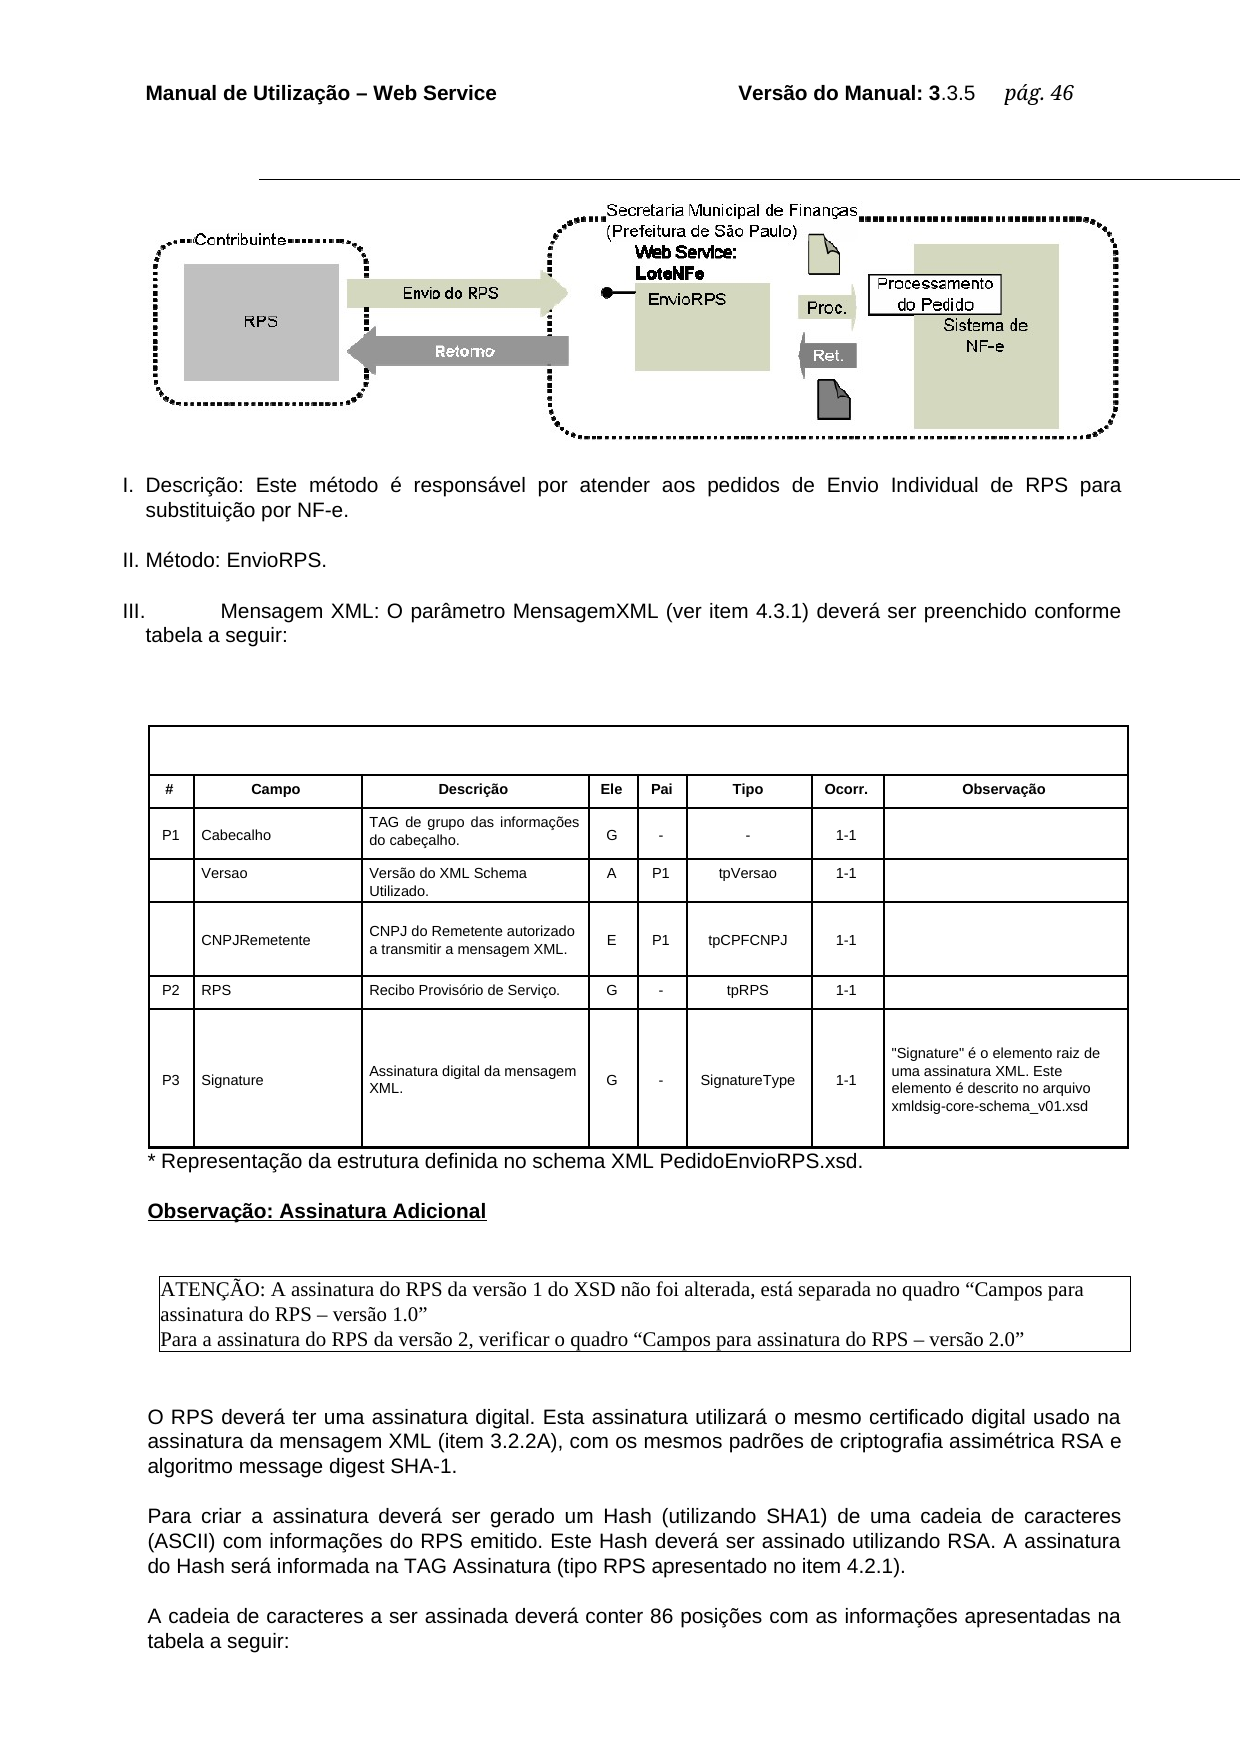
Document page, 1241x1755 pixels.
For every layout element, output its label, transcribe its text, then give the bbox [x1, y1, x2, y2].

table_cell P3 [150, 1010, 193, 1146]
table_cell 1-1 [813, 1010, 883, 1146]
table_cell TAG de grupo das informações do cabeçalho. [363, 809, 588, 858]
text Para a assinatura do RPS da versão 2, verificar o quadro “Campos para assinatura do RPS – versão 2.0” [160, 1326, 1130, 1351]
text * Representação da estrutura definida no schema XML PedidoEnvioRPS.xsd. [147, 1148, 1123, 1172]
table_cell P2 [150, 977, 193, 1008]
table_cell tpCPFCNPJ [688, 903, 811, 975]
table_cell SignatureType [688, 1010, 811, 1146]
table_cell Versao [195, 860, 361, 901]
table_header [884, 727, 1127, 774]
table_cell "Signature" é o elemento raiz de uma assinatura XML. Este elemento é descrito no arquivo xmldsig-core-schema_v01.xsd [885, 1010, 1127, 1146]
table_cell A [590, 860, 637, 901]
table_cell # [150, 776, 193, 807]
list Mensagem XML: O parâmetro MensagemXML (ver item 4.3.1) deverá ser preenchido conforme tabela a seguir: [122, 599, 1123, 647]
table_cell Assinatura digital da mensagem XML. [363, 1010, 588, 1146]
table_cell Versão do XML Schema Utilizado. [363, 860, 588, 901]
text O RPS deverá ter uma assinatura digital. Esta assinatura utilizará o mesmo certificado digital usado na assinatura da mensagem XML (item 3.2.2A), com os mesmos padrões de criptografia assimétrica RSA e algoritmo message digest SHA-1. [147, 1404, 1123, 1478]
table_cell Observação [885, 776, 1127, 807]
table_header [194, 727, 362, 774]
table_cell Ocorr. [813, 776, 883, 807]
table_cell 1-1 [813, 903, 883, 975]
table_cell [885, 860, 1127, 901]
table_header [150, 727, 194, 774]
table_cell - [639, 977, 686, 1008]
table_cell Signature [195, 1010, 361, 1146]
table_cell 1-1 [813, 977, 883, 1008]
table_cell G [590, 977, 637, 1008]
table_cell - [688, 809, 811, 858]
table_cell 1-1 [813, 809, 883, 858]
table_cell RPS [195, 977, 361, 1008]
table_header [812, 727, 884, 774]
table_cell Campo [195, 776, 361, 807]
table_cell Recibo Provisório de Serviço. [363, 977, 588, 1008]
table_cell P1 [639, 860, 686, 901]
table_header PedidoEnvioRPS.xsd* [362, 727, 812, 774]
text ATENÇÃO: A assinatura do RPS da versão 1 do XSD não foi alterada, está separada no quadro “Campos para assinatura do RPS – versão 1.0” [160, 1277, 1130, 1326]
text A cadeia de caracteres a ser assinada deverá conter 86 posições com as informações apresentadas na tabela a seguir: [147, 1604, 1123, 1653]
table_cell - [639, 1010, 686, 1146]
table_cell Ele [590, 776, 637, 807]
table_cell tpVersao [688, 860, 811, 901]
table_cell E [590, 903, 637, 975]
table_cell G [590, 1010, 637, 1146]
table_cell [885, 977, 1127, 1008]
table_cell tpRPS [688, 977, 811, 1008]
table_cell Cabecalho [195, 809, 361, 858]
table_cell [885, 903, 1127, 975]
table_cell [885, 809, 1127, 858]
table_cell P1 [150, 809, 193, 858]
table_cell Descrição [363, 776, 588, 807]
table_cell - [639, 809, 686, 858]
subtitle Observação: Assinatura Adicional [147, 1199, 1131, 1223]
table_cell CNPJRemetente [195, 903, 361, 975]
table_cell [150, 860, 193, 901]
table_cell G [590, 809, 637, 858]
table_cell 1-1 [813, 860, 883, 901]
text Para criar a assinatura deverá ser gerado um Hash (utilizando SHA1) de uma cadeia de caracteres (ASCII) com informações do RPS emitido. Este Hash deverá ser assinado utilizando RSA. A assinatura do Hash será informada na TAG Assinatura (tipo RPS apresentado no item 4.2.1). [147, 1504, 1123, 1577]
list Método: EnvioRPS. [122, 548, 1123, 572]
table_cell CNPJ do Remetente autorizado a transmitir a mensagem XML. [363, 903, 588, 975]
list Descrição: Este método é responsável por atender aos pedidos de Envio Individual de RPS para substituição por NF-e. [122, 473, 1123, 521]
table_cell Tipo [688, 776, 811, 807]
table_cell [150, 903, 193, 975]
table_cell P1 [639, 903, 686, 975]
table_cell Pai [639, 776, 686, 807]
